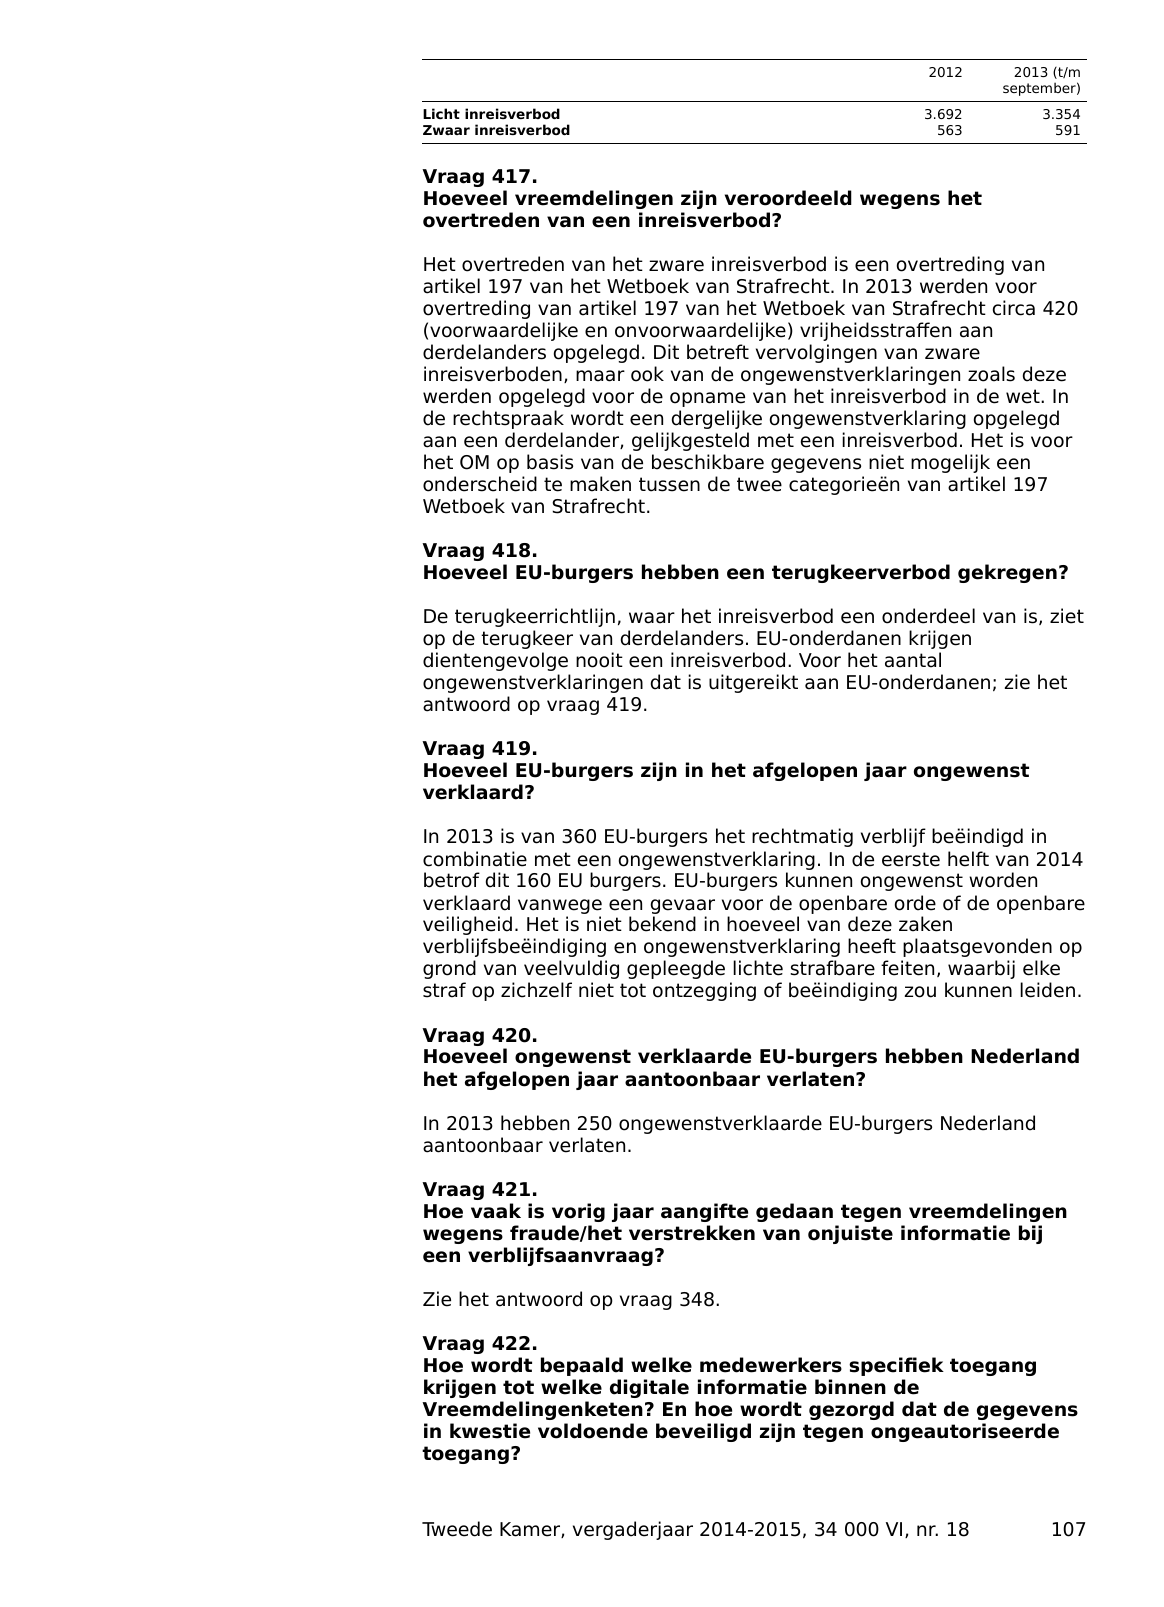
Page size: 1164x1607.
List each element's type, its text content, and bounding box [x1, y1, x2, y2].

table_header [422, 60, 850, 101]
table_cell 3.354 [969, 102, 1087, 122]
table_cell Licht inreisverbod [422, 102, 850, 122]
text Zie het antwoord op vraag 348. [422, 1289, 1087, 1311]
table_header 2013 (t/m september) [969, 60, 1087, 101]
text Vraag 417. [422, 166, 1087, 188]
text Vraag 418. [422, 540, 1087, 562]
text Hoeveel EU-burgers zijn in het afgelopen jaar ongewenst verklaard? [422, 760, 1087, 804]
table_cell 563 [850, 123, 968, 143]
text Vraag 420. [422, 1024, 1087, 1046]
text Hoeveel vreemdelingen zijn veroordeeld wegens het overtreden van een inreisverbod? [422, 188, 1087, 232]
table_cell 3.692 [850, 102, 968, 122]
text Hoeveel ongewenst verklaarde EU-burgers hebben Nederland het afgelopen jaar aantoonbaar verlaten? [422, 1046, 1087, 1090]
text Hoe vaak is vorig jaar aangifte gedaan tegen vreemdelingen wegens fraude/het verstrekken van onjuiste informatie bij een verblijfsaanvraag? [422, 1201, 1087, 1267]
text Vraag 422. [422, 1333, 1087, 1355]
text In 2013 hebben 250 ongewenstverklaarde EU-burgers Nederland aantoonbaar verlaten. [422, 1113, 1087, 1157]
text Hoeveel EU-burgers hebben een terugkeerverbod gekregen? [422, 562, 1087, 584]
table_header 2012 [850, 60, 968, 101]
table_cell Zwaar inreisverbod [422, 123, 850, 143]
text Vraag 419. [422, 738, 1087, 760]
text De terugkeerrichtlijn, waar het inreisverbod een onderdeel van is, ziet op de terugkeer van derdelanders. EU-onderdanen krijgen dientengevolge nooit een inreisverbod. Voor het aantal ongewenstverklaringen dat is uitgereikt aan EU-onderdanen; zie het antwoord op vraag 419. [422, 606, 1087, 716]
table_cell 591 [969, 123, 1087, 143]
text Hoe wordt bepaald welke medewerkers specifiek toegang krijgen tot welke digitale informatie binnen de Vreemdelingenketen? En hoe wordt gezorgd dat de gegevens in kwestie voldoende beveiligd zijn tegen ongeautoriseerde toegang? [422, 1355, 1087, 1465]
text Vraag 421. [422, 1179, 1087, 1201]
text In 2013 is van 360 EU-burgers het rechtmatig verblijf beëindigd in combinatie met een ongewenstverklaring. In de eerste helft van 2014 betrof dit 160 EU burgers. EU-burgers kunnen ongewenst worden verklaard vanwege een gevaar voor de openbare orde of de openbare veiligheid. Het is niet bekend in hoeveel van deze zaken verblijfsbeëindiging en ongewenstverklaring heeft plaatsgevonden op grond van veelvuldig gepleegde lichte strafbare feiten, waarbij elke straf op zichzelf niet tot ontzegging of beëindiging zou kunnen leiden. [422, 826, 1087, 1002]
text Het overtreden van het zware inreisverbod is een overtreding van artikel 197 van het Wetboek van Strafrecht. In 2013 werden voor overtreding van artikel 197 van het Wetboek van Strafrecht circa 420 (voorwaardelijke en onvoorwaardelijke) vrijheidsstraffen aan derdelanders opgelegd. Dit betreft vervolgingen van zware inreisverboden, maar ook van de ongewenstverklaringen zoals deze werden opgelegd voor de opname van het inreisverbod in de wet. In de rechtspraak wordt een dergelijke ongewenstverklaring opgelegd aan een derdelander, gelijkgesteld met een inreisverbod. Het is voor het OM op basis van de beschikbare gegevens niet mogelijk een onderscheid te maken tussen de twee categorieën van artikel 197 Wetboek van Strafrecht. [422, 254, 1087, 518]
